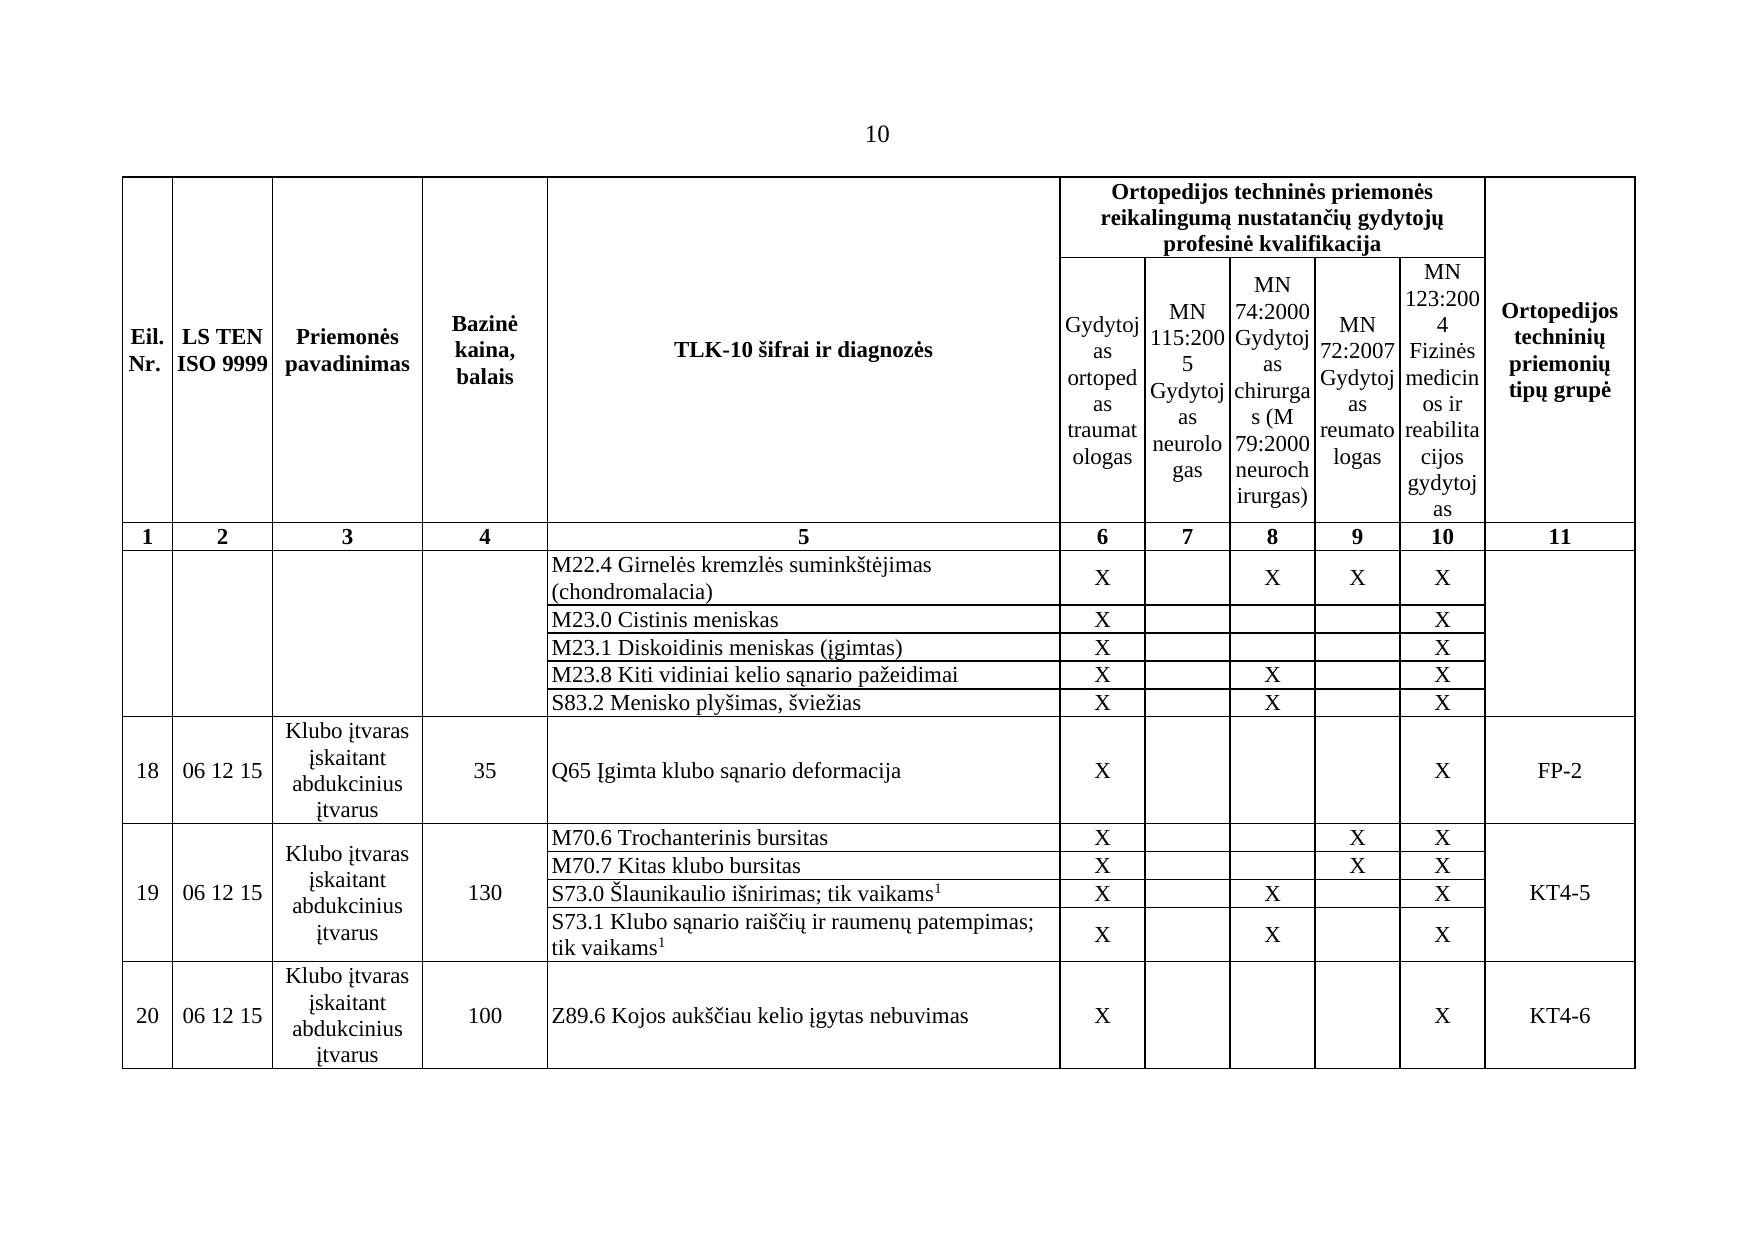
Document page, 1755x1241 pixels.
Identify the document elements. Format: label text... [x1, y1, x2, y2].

table_cell [1231, 824, 1314, 851]
table_header Ortopedijos techninių priemonių tipų grupė [1486, 178, 1634, 522]
table_cell [1316, 962, 1399, 1068]
table_cell X [1401, 717, 1484, 823]
table_cell [1486, 551, 1634, 716]
table_cell X [1401, 824, 1484, 851]
table_cell X [1231, 880, 1314, 906]
table_cell [1231, 852, 1314, 878]
table_cell X [1061, 880, 1144, 906]
table_cell [173, 551, 272, 716]
table_cell Q65 Įgimta klubo sąnario deformacija [548, 717, 1059, 823]
table_cell [1316, 606, 1399, 632]
table_cell X [1401, 634, 1484, 660]
table_cell X [1061, 717, 1144, 823]
table_cell 7 [1146, 523, 1229, 550]
table_cell X [1401, 880, 1484, 906]
table_cell X [1061, 606, 1144, 632]
table_cell Klubo įtvaras įskaitant abdukcinius įtvarus [273, 962, 422, 1068]
table_header Ortopedijos techninės priemonės reikalingumą nustatančių gydytojų profesinė kvalifikacija [1061, 178, 1484, 257]
table_cell [1146, 908, 1229, 961]
table_cell MN 72:2007 Gydytojas reumatologas [1316, 258, 1399, 522]
table_cell M70.7 Kitas klubo bursitas [548, 852, 1059, 878]
table_cell X [1231, 551, 1314, 604]
table_cell [1231, 717, 1314, 823]
table_header Priemonės pavadinimas [273, 178, 422, 522]
table_cell [1146, 962, 1229, 1068]
table_cell M23.1 Diskoidinis meniskas (įgimtas) [548, 634, 1059, 660]
table_cell [273, 551, 422, 716]
table_cell X [1401, 606, 1484, 632]
table_cell 3 [273, 523, 422, 550]
table_cell [1316, 908, 1399, 961]
table_cell 100 [423, 962, 547, 1068]
table_cell X [1316, 852, 1399, 878]
table_cell [1146, 852, 1229, 878]
table_cell KT4-6 [1486, 962, 1634, 1068]
table_cell 9 [1316, 523, 1399, 550]
table_cell S73.1 Klubo sąnario raiščių ir raumenų patempimas; tik vaikams1 [548, 908, 1059, 961]
table_cell X [1401, 908, 1484, 961]
table_cell 06 12 15 [173, 824, 272, 961]
table_cell 8 [1231, 523, 1314, 550]
table_cell [1146, 662, 1229, 688]
table_cell X [1061, 852, 1144, 878]
table_cell 20 [123, 962, 172, 1068]
table_cell [1231, 606, 1314, 632]
table_cell [1231, 962, 1314, 1068]
table_cell [1146, 824, 1229, 851]
table_cell X [1401, 690, 1484, 716]
table_cell 6 [1061, 523, 1144, 550]
table_cell 11 [1486, 523, 1634, 550]
table_cell FP-2 [1486, 717, 1634, 823]
table_cell X [1316, 824, 1399, 851]
table_cell Z89.6 Kojos aukščiau kelio įgytas nebuvimas [548, 962, 1059, 1068]
table_cell X [1061, 551, 1144, 604]
table_header LS TEN ISO 9999 [173, 178, 272, 522]
table_cell [1316, 880, 1399, 906]
table_cell MN 123:2004 Fizinės medicinos ir reabilitacijos gydytojas [1401, 258, 1484, 522]
table_header TLK-10 šifrai ir diagnozės [548, 178, 1059, 522]
table_cell 35 [423, 717, 547, 823]
table_cell 19 [123, 824, 172, 961]
table_cell [1146, 880, 1229, 906]
table_cell [423, 551, 547, 716]
table_cell [1316, 634, 1399, 660]
table_cell X [1061, 690, 1144, 716]
table_cell M23.8 Kiti vidiniai kelio sąnario pažeidimai [548, 662, 1059, 688]
table_cell X [1061, 908, 1144, 961]
table_cell 1 [123, 523, 172, 550]
table_cell [1146, 690, 1229, 716]
table_cell KT4-5 [1486, 824, 1634, 961]
table_cell X [1401, 962, 1484, 1068]
table_cell Klubo įtvaras įskaitant abdukcinius įtvarus [273, 717, 422, 823]
table_cell 4 [423, 523, 547, 550]
table_cell X [1061, 662, 1144, 688]
table_cell [1146, 634, 1229, 660]
table_cell MN 74:2000 Gydytojas chirurgas (M 79:2000 neurochirurgas) [1231, 258, 1314, 522]
table_cell 18 [123, 717, 172, 823]
table_cell 130 [423, 824, 547, 961]
table_cell [1316, 662, 1399, 688]
table_cell Klubo įtvaras įskaitant abdukcinius įtvarus [273, 824, 422, 961]
table_cell S83.2 Menisko plyšimas, šviežias [548, 690, 1059, 716]
table_cell M23.0 Cistinis meniskas [548, 606, 1059, 632]
table_cell [123, 551, 172, 716]
table_cell X [1231, 690, 1314, 716]
table_cell 5 [548, 523, 1059, 550]
table_cell X [1401, 852, 1484, 878]
table_cell X [1231, 662, 1314, 688]
table_cell 06 12 15 [173, 717, 272, 823]
table_cell [1146, 717, 1229, 823]
table_cell MN 115:2005 Gydytojas neurologas [1146, 258, 1229, 522]
table_cell 10 [1401, 523, 1484, 550]
table_header Eil. Nr. [123, 178, 172, 522]
table_cell S73.0 Šlaunikaulio išnirimas; tik vaikams1 [548, 880, 1059, 906]
table_cell X [1061, 824, 1144, 851]
table_header Bazinė kaina, balais [423, 178, 547, 522]
table_cell X [1061, 634, 1144, 660]
table_cell 06 12 15 [173, 962, 272, 1068]
table_cell X [1401, 551, 1484, 604]
table_cell [1146, 606, 1229, 632]
table_cell M70.6 Trochanterinis bursitas [548, 824, 1059, 851]
table_cell X [1401, 662, 1484, 688]
table_cell [1146, 551, 1229, 604]
table_cell X [1316, 551, 1399, 604]
table_cell [1316, 717, 1399, 823]
table_cell X [1061, 962, 1144, 1068]
table_cell M22.4 Girnelės kremzlės suminkštėjimas (chondromalacia) [548, 551, 1059, 604]
table_cell [1316, 690, 1399, 716]
table_cell 2 [173, 523, 272, 550]
table_cell X [1231, 908, 1314, 961]
table_cell [1231, 634, 1314, 660]
table_cell Gydytojas ortopedas traumatologas [1061, 258, 1144, 522]
